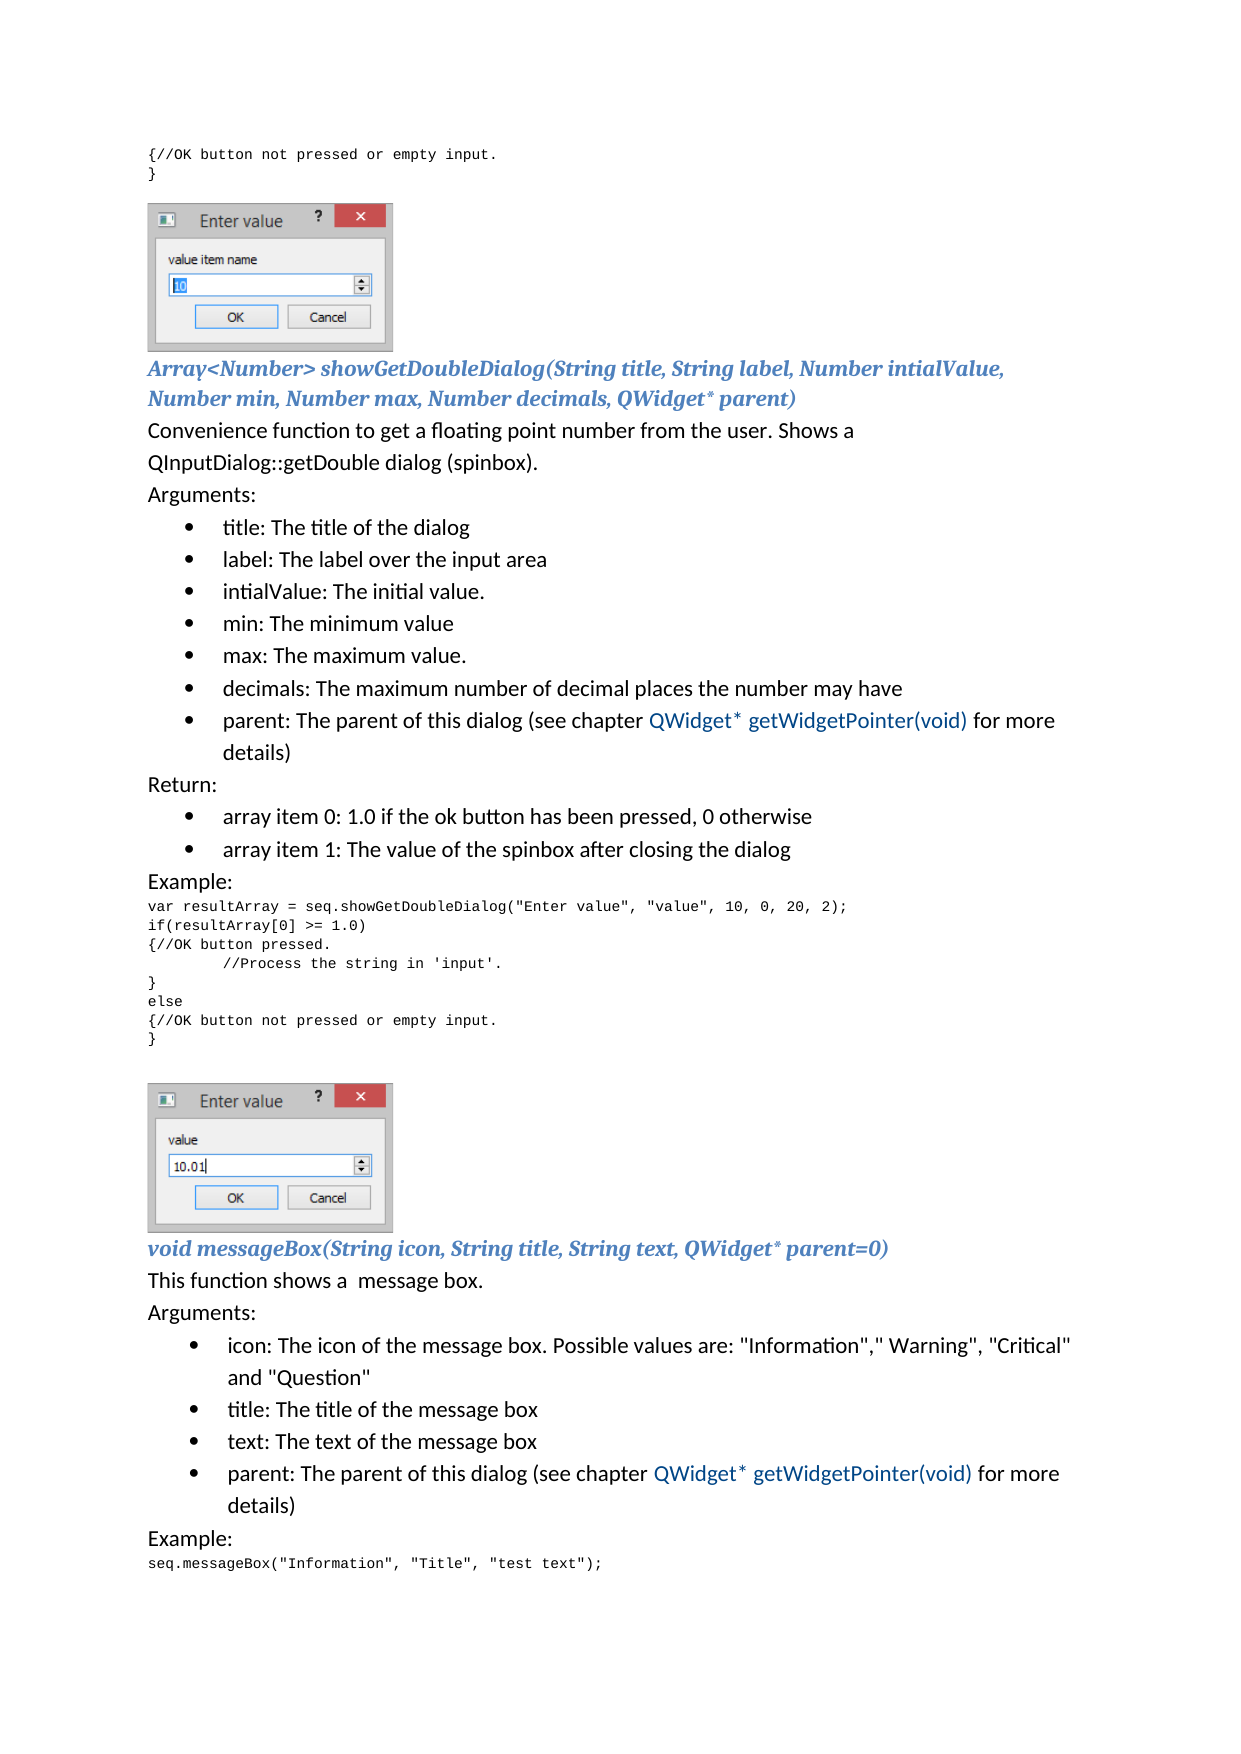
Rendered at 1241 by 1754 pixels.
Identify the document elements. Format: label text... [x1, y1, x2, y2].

text } [148, 1032, 1093, 1048]
list min: The minimum value [185, 609, 1093, 637]
text var resultArray = seq.showGetDoubleDialog("Enter value", "value", 10, 0, 20, 2); [148, 899, 1093, 916]
list icon: The icon of the message box. Possible values are: "Information"," Warning", "Critical" and "Question" [190, 1331, 1093, 1391]
text //Process the string in 'input'. [148, 956, 1093, 972]
list parent: The parent of this dialog (see chapter QWidget* getWidgetPointer(void) for more details) [190, 1459, 1093, 1520]
text } [148, 975, 1093, 991]
text {//OK button pressed. [148, 937, 1093, 953]
text Convenience function to get a floating point number from the user. Shows a QInputDialog::getDouble dialog (spinbox). [148, 416, 1093, 476]
list decimals: The maximum number of decimal places the number may have [185, 674, 1093, 702]
list array item 0: 1.0 if the ok button has been pressed, 0 otherwise [185, 802, 1093, 831]
text Example: [148, 1524, 1093, 1552]
text {//OK button not pressed or empty input. [148, 148, 1093, 164]
text Arguments: [148, 481, 1093, 509]
list max: The maximum value. [185, 642, 1093, 669]
text if(resultArray[0] >= 1.0) [148, 918, 1093, 934]
text } [148, 167, 1093, 183]
subtitle Array<Number> showGetDoubleDialog(String title, String label, Number intialValue, Number min, Number max, Number decimals, QWidget* parent) [148, 352, 1093, 412]
text This function shows a message box. [148, 1266, 1093, 1294]
text seq.messageBox("Information", "Title", "test text"); [148, 1556, 1093, 1573]
text Arguments: [148, 1298, 1093, 1327]
list title: The title of the dialog [185, 513, 1093, 541]
list label: The label over the input area [185, 545, 1093, 573]
list text: The text of the message box [190, 1427, 1093, 1455]
picture [147, 1083, 394, 1233]
text {//OK button not pressed or empty input. [148, 1013, 1093, 1029]
picture [147, 203, 394, 352]
subtitle void messageBox(String icon, String title, String text, QWidget* parent=0) [148, 1233, 1093, 1262]
list array item 1: The value of the spinbox after closing the dialog [185, 835, 1093, 863]
list intialValue: The initial value. [185, 577, 1093, 605]
text Return: [148, 770, 1093, 798]
list title: The title of the message box [190, 1395, 1093, 1423]
list parent: The parent of this dialog (see chapter QWidget* getWidgetPointer(void) for more details) [185, 706, 1093, 766]
text else [148, 994, 1093, 1010]
text Example: [148, 867, 1093, 895]
